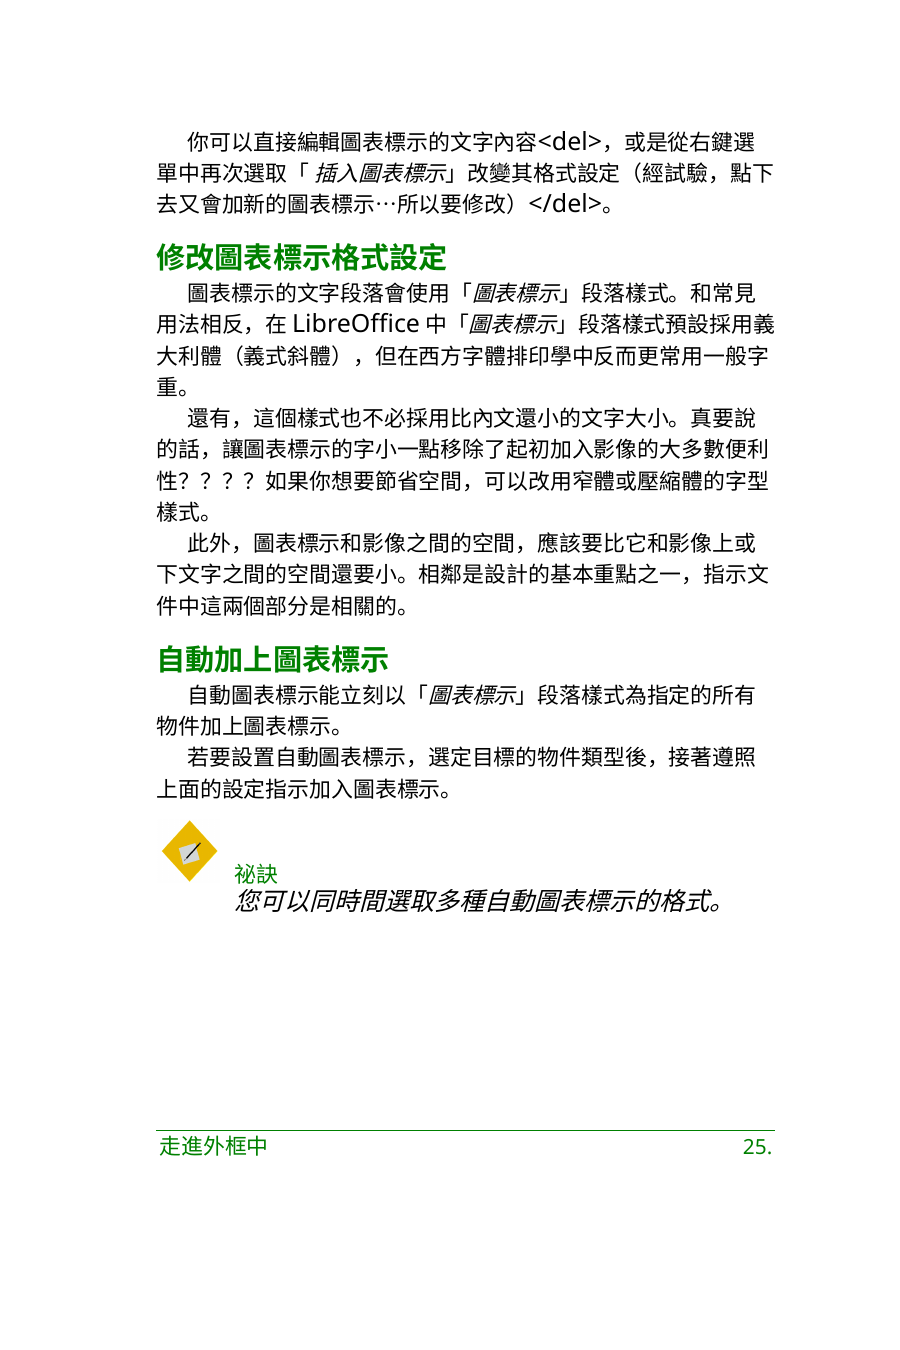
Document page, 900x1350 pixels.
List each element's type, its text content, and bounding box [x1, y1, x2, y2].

list 祕訣 [156, 819, 775, 889]
picture [157, 819, 220, 883]
text 自動圖表標示能立刻以「圖表標示」段落樣式為指定的所有物件加上圖表標示。 [156, 678, 775, 741]
subtitle 修改圖表標示格式設定 [156, 234, 775, 277]
subtitle 自動加上圖表標示 [156, 636, 775, 678]
text 還有，這個樣式也不必採用比內文還小的文字大小。真要說的話，讓圖表標示的字小一點移除了起初加入影像的大多數便利性？？？？如果你想要節省空間，可以改用窄體或壓縮體的字型樣式。 [156, 402, 775, 527]
text 你可以直接編輯圖表標示的文字內容<del>，或是從右鍵選單中再次選取「 插入圖表標示」改變其格式設定（經試驗，點下去又會加新的圖表標示…所以要修改）</del>。 [156, 125, 775, 219]
text 您可以同時間選取多種自動圖表標示的格式。 [234, 889, 775, 916]
text 圖表標示的文字段落會使用「圖表標示」段落樣式。和常見用法相反，在LibreOffice中「圖表標示」段落樣式預設採用義大利體（義式斜體），但在西方字體排印學中反而更常用一般字重。 [156, 277, 775, 402]
text 此外，圖表標示和影像之間的空間，應該要比它和影像上或下文字之間的空間還要小。相鄰是設計的基本重點之一，指示文件中這兩個部分是相關的。 [156, 527, 775, 620]
text 若要設置自動圖表標示，選定目標的物件類型後，接著遵照上面的設定指示加入圖表標示。 [156, 741, 775, 803]
